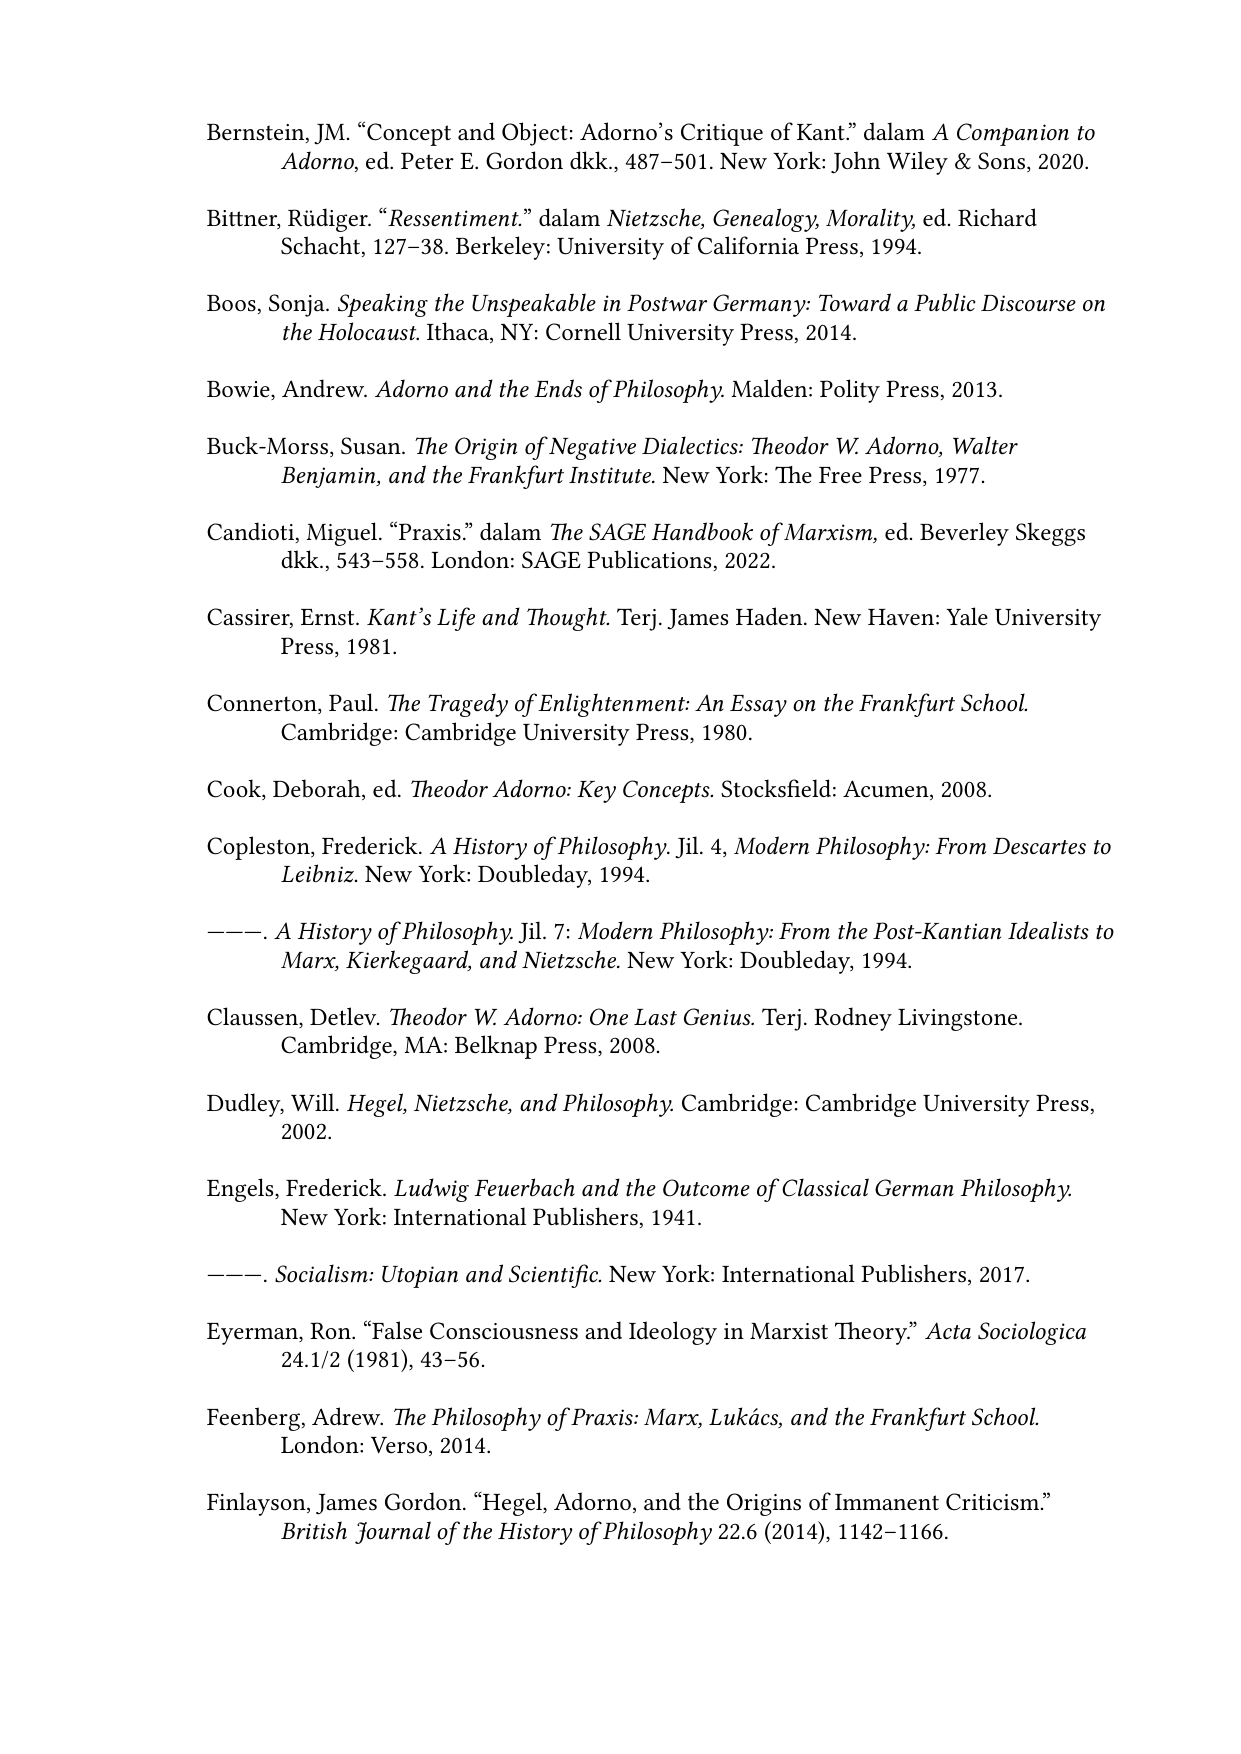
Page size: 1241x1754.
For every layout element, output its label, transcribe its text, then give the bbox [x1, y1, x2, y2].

text Connerton, Paul. The Tragedy of Enlightenment: An Essay on the Frankfurt School. Cambridge: Cambridge University Press, 1980. [207, 689, 1122, 746]
text ———. Socialism: Utopian and Scientific. New York: International Publishers, 2017. [207, 1260, 1122, 1288]
text Bowie, Andrew. Adorno and the Ends of Philosophy. Malden: Polity Press, 2013. [207, 375, 1122, 403]
text Candioti, Miguel. “Praxis.” dalam The SAGE Handbook of Marxism, ed. Beverley Skeggs dkk., 543–558. London: SAGE Publications, 2022. [207, 518, 1122, 575]
text ———. A History of Philosophy. Jil. 7: Modern Philosophy: From the Post-Kantian Idealists to Marx, Kierkegaard, and Nietzsche. New York: Doubleday, 1994. [207, 917, 1122, 974]
text Buck-Morss, Susan. The Origin of Negative Dialectics: Theodor W. Adorno, Walter Benjamin, and the Frankfurt Institute. New York: The Free Press, 1977. [207, 432, 1122, 489]
text Cook, Deborah, ed. Theodor Adorno: Key Concepts. Stocksfield: Acumen, 2008. [207, 774, 1122, 803]
text Feenberg, Adrew. The Philosophy of Praxis: Marx, Lukács, and the Frankfurt School. London: Verso, 2014. [207, 1402, 1122, 1459]
text Engels, Frederick. Ludwig Feuerbach and the Outcome of Classical German Philosophy. New York: International Publishers, 1941. [207, 1174, 1122, 1231]
text Cassirer, Ernst. Kant’s Life and Thought. Terj. James Haden. New Haven: Yale University Press, 1981. [207, 603, 1122, 660]
text Copleston, Frederick. A History of Philosophy. Jil. 4, Modern Philosophy: From Descartes to Leibniz. New York: Doubleday, 1994. [207, 832, 1122, 889]
text Claussen, Detlev. Theodor W. Adorno: One Last Genius. Terj. Rodney Livingstone. Cambridge, MA: Belknap Press, 2008. [207, 1003, 1122, 1060]
text Boos, Sonja. Speaking the Unspeakable in Postwar Germany: Toward a Public Discourse on the Holocaust. Ithaca, NY: Cornell University Press, 2014. [207, 289, 1122, 346]
text Eyerman, Ron. “False Consciousness and Ideology in Marxist Theory.” Acta Sociologica 24.1/2 (1981), 43–56. [207, 1317, 1122, 1374]
text Finlayson, James Gordon. “Hegel, Adorno, and the Origins of Immanent Criticism.” British Journal of the History of Philosophy 22.6 (2014), 1142–1166. [207, 1488, 1122, 1545]
text Bernstein, JM. “Concept and Object: Adorno’s Critique of Kant.” dalam A Companion to Adorno, ed. Peter E. Gordon dkk., 487–501. New York: John Wiley & Sons, 2020. [207, 118, 1122, 175]
text Dudley, Will. Hegel, Nietzsche, and Philosophy. Cambridge: Cambridge University Press, 2002. [207, 1088, 1122, 1146]
text Bittner, Rüdiger. “Ressentiment.” dalam Nietzsche, Genealogy, Morality, ed. Richard Schacht, 127–38. Berkeley: University of California Press, 1994. [207, 204, 1122, 261]
